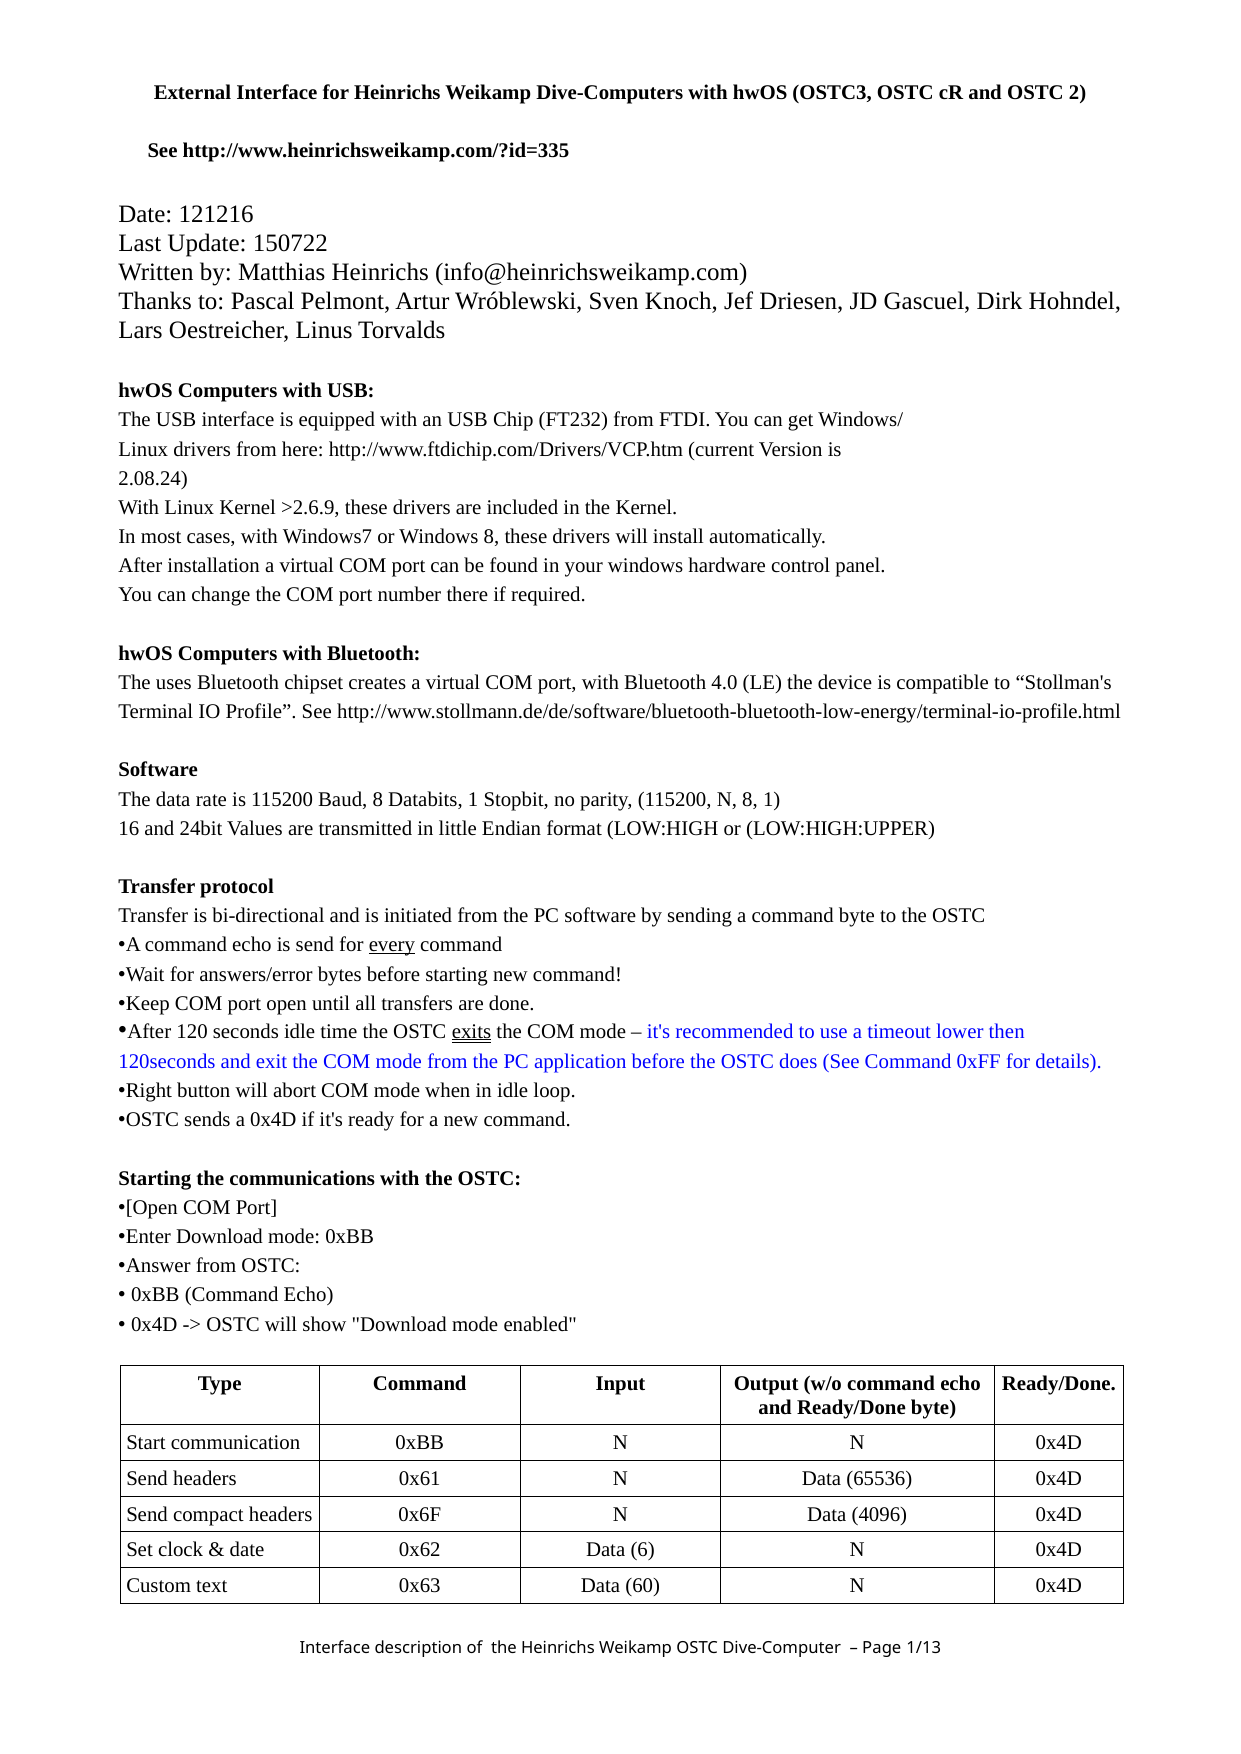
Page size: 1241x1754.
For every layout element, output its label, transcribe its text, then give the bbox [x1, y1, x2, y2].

table_cell Send headers [121, 1461, 319, 1496]
text The data rate is 115200 Baud, 8 Databits, 1 Stopbit, no parity, (115200, N, 8, 1) [118, 781, 1122, 811]
text The USB interface is equipped with an USB Chip (FT232) from FTDI. You can get Windows/ [118, 402, 1122, 431]
table_header Ready/Done. [995, 1366, 1123, 1424]
table_cell Set clock & date [121, 1532, 319, 1567]
list OSTC sends a 0x4D if it's ready for a new command. [118, 1102, 1122, 1131]
text hwOS Computers with USB: [118, 373, 1122, 402]
table_cell Start communication [121, 1425, 319, 1460]
text Written by: Matthias Heinrichs (info@heinrichsweikamp.com) [118, 256, 1122, 286]
table_cell 0x4D [995, 1461, 1123, 1496]
table_cell 0x62 [320, 1532, 520, 1567]
table_cell N [521, 1497, 720, 1531]
text Transfer is bi-directional and is initiated from the PC software by sending a command byte to the OSTC [118, 898, 1122, 927]
text Software [118, 752, 1122, 781]
table_header Command [320, 1366, 520, 1424]
table_cell 0x4D [995, 1425, 1123, 1460]
table_cell 0x4D [995, 1532, 1123, 1567]
table_header Output (w/o command echo and Ready/Done byte) [721, 1366, 994, 1424]
text See http://www.heinrichsweikamp.com/?id=335 [147, 133, 1122, 162]
table_cell Custom text [121, 1568, 319, 1602]
text You can change the COM port number there if required. [118, 577, 1122, 606]
table_cell 0x61 [320, 1461, 520, 1496]
list Answer from OSTC: [118, 1248, 1122, 1277]
text 2.08.24) [118, 461, 1122, 490]
text hwOS Computers with Bluetooth: [118, 636, 1122, 665]
list Right button will abort COM mode when in idle loop. [118, 1073, 1122, 1102]
table_cell 0x4D [995, 1497, 1123, 1531]
list 0xBB (Command Echo) [118, 1277, 1122, 1306]
table_cell N [521, 1461, 720, 1496]
table_cell Data (4096) [721, 1497, 994, 1531]
list Enter Download mode: 0xBB [118, 1219, 1122, 1248]
text Transfer protocol [118, 869, 1122, 898]
text Starting the communications with the OSTC: [118, 1161, 1122, 1190]
table_cell Data (6) [521, 1532, 720, 1567]
text The uses Bluetooth chipset creates a virtual COM port, with Bluetooth 4.0 (LE) the device is compatible to “Stollman's Terminal IO Profile”. See http://www.stollmann.de/de/software/bluetooth-bluetooth-low-energy/terminal-io-profile.html [118, 665, 1122, 723]
table_cell 0x4D [995, 1568, 1123, 1602]
table_header Type [121, 1366, 319, 1424]
list After 120 seconds idle time the OSTC exits the COM mode – it's recommended to use a timeout lower then 120seconds and exit the COM mode from the PC application before the OSTC does (See Command 0xFF for details). [118, 1015, 1122, 1073]
text Linux drivers from here: http://www.ftdichip.com/Drivers/VCP.htm (current Version is [118, 431, 1122, 461]
text Date: 121216 [118, 198, 1122, 228]
table_cell Data (65536) [721, 1461, 994, 1496]
text Last Update: 150722 [118, 228, 1122, 256]
list Keep COM port open until all transfers are done. [118, 986, 1122, 1015]
text Thanks to: Pascal Pelmont, Artur Wróblewski, Sven Knoch, Jef Driesen, JD Gascuel, Dirk Hohndel, Lars Oestreicher, Linus Torvalds [118, 286, 1122, 344]
table_cell N [521, 1425, 720, 1460]
list A command echo is send for every command [118, 927, 1122, 956]
table_cell 0x63 [320, 1568, 520, 1602]
text 16 and 24bit Values are transmitted in little Endian format (LOW:HIGH or (LOW:HIGH:UPPER) [118, 811, 1122, 840]
table_cell Data (60) [521, 1568, 720, 1602]
table_header Input [521, 1366, 720, 1424]
table_cell 0x6F [320, 1497, 520, 1531]
list [Open COM Port] [118, 1190, 1122, 1219]
text In most cases, with Windows7 or Windows 8, these drivers will install automatically. [118, 519, 1122, 548]
list 0x4D -> OSTC will show "Download mode enabled" [118, 1306, 1122, 1336]
table_cell 0xBB [320, 1425, 520, 1460]
text External Interface for Heinrichs Weikamp Dive-Computers with hwOS (OSTC3, OSTC cR and OSTC 2) [118, 75, 1122, 104]
text After installation a virtual COM port can be found in your windows hardware control panel. [118, 548, 1122, 577]
table_cell N [721, 1568, 994, 1602]
table_cell Send compact headers [121, 1497, 319, 1531]
list Wait for answers/error bytes before starting new command! [118, 956, 1122, 986]
text With Linux Kernel >2.6.9, these drivers are included in the Kernel. [118, 490, 1122, 519]
table_cell N [721, 1532, 994, 1567]
table_cell N [721, 1425, 994, 1460]
